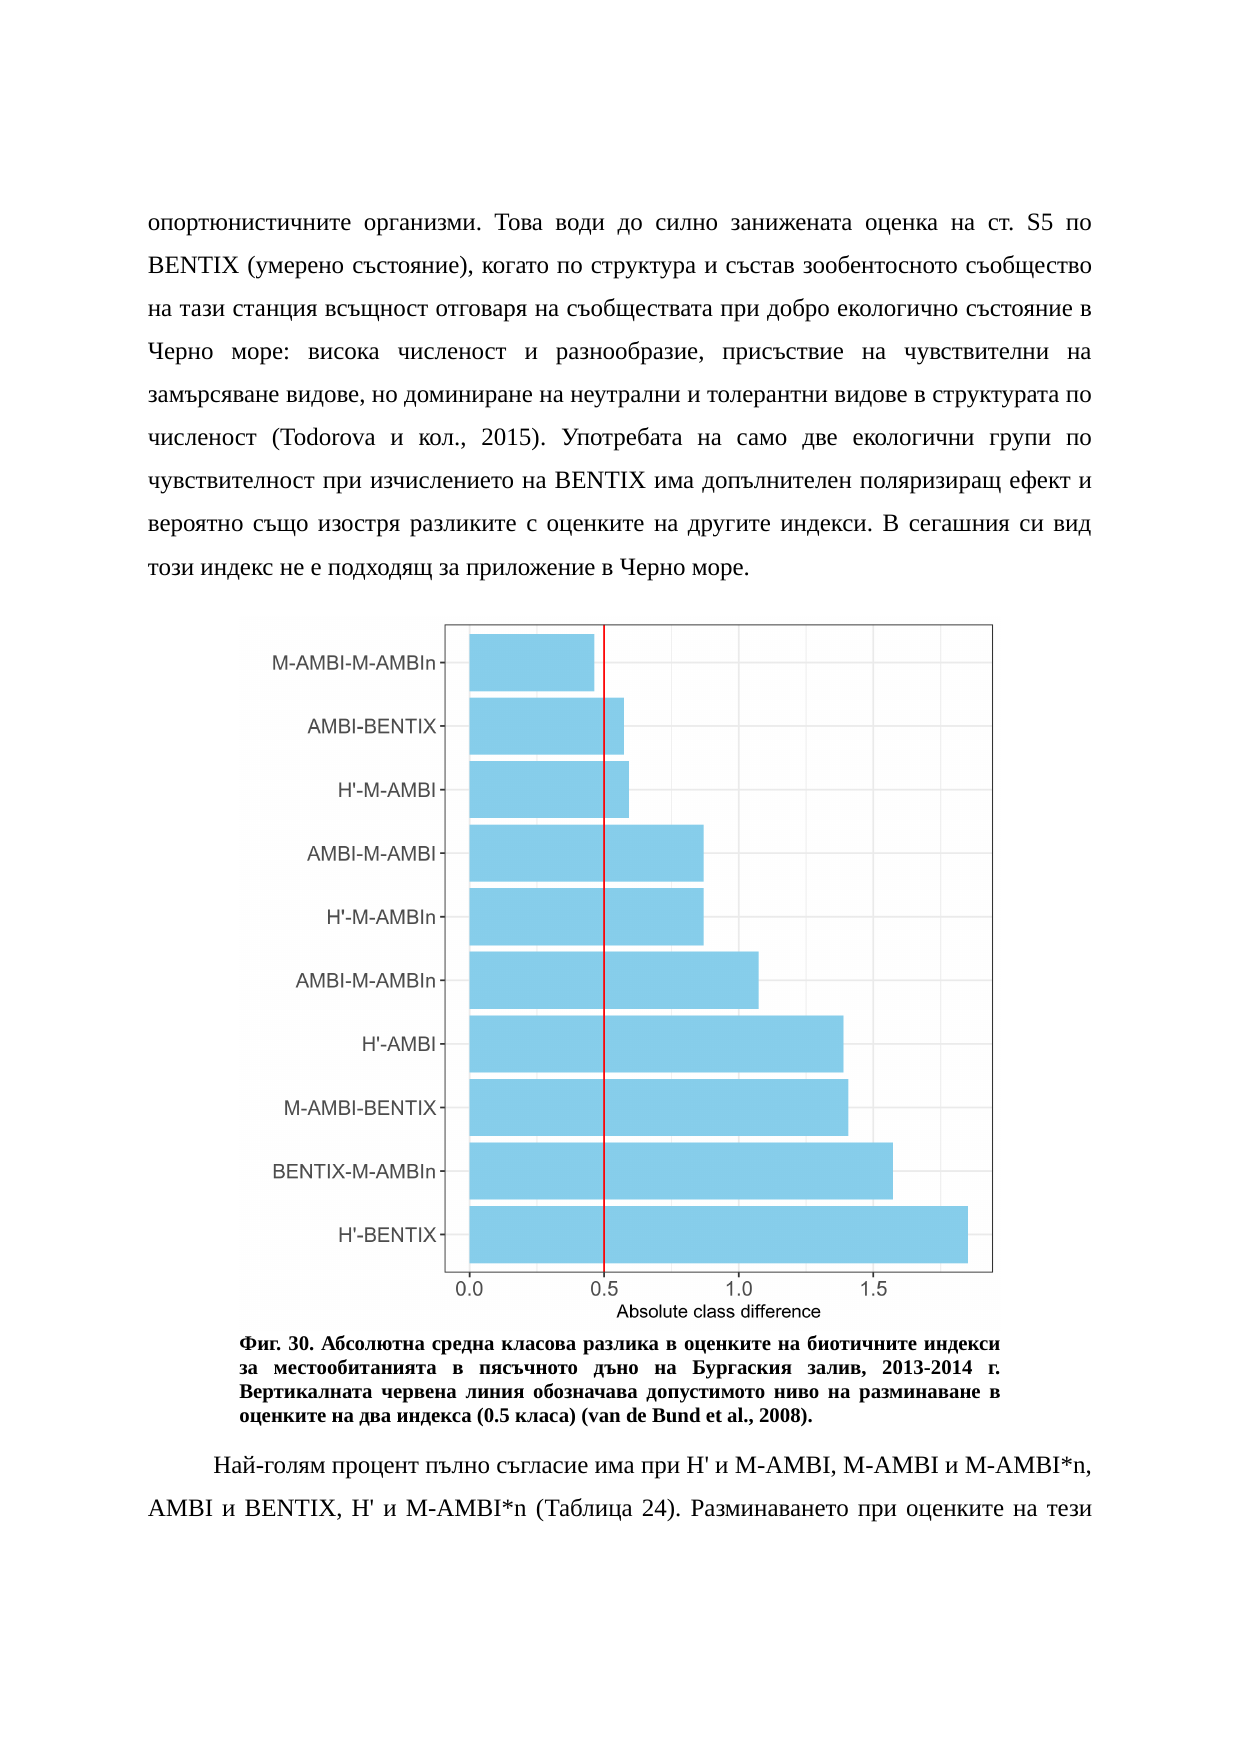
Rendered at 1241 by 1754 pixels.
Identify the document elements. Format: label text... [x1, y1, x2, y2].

picture [239, 616, 1002, 1331]
text Най-голям процент пълно съгласие има при H' и M-AMBI, M-AMBI и M-AMBI*n, AMBI и BENTIX, H' и M-AMBI*n (Таблица 24). Разминаването при оценките на тези [148, 1450, 1093, 1522]
text опортюнистичните организми. Това води до силно занижената оценка на ст. S5 по BENTIX (умерено състояние), когато по структура и състав зообентосното съобщество на тази станция всъщност отговаря на съобществата при добро екологично състояние в Черно море: висока численост и разнообразие, присъствие на чувствителни на замърсяване видове, но доминиране на неутрални и толерантни видове в структурата по численост (Todorova и кол., 2015). Употребата на само две екологични групи по чувствителност при изчислението на BENTIX има допълнителен поляризиращ ефект и вероятно също изостря разликите с оценките на другите индекси. В сегашния си вид този индекс не е подходящ за приложение в Черно море. [148, 207, 1093, 580]
text Фиг. 30. Абсолютна средна класова разлика в оценките на биотичните индекси за местообитанията в пясъчното дъно на Бургаския залив, 2013-2014 г. Вертикалната червена линия обозначава допустимото ниво на разминаване в оценките на два индекса (0.5 класа) (van de Bund et al., 2008). [239, 1331, 1001, 1427]
